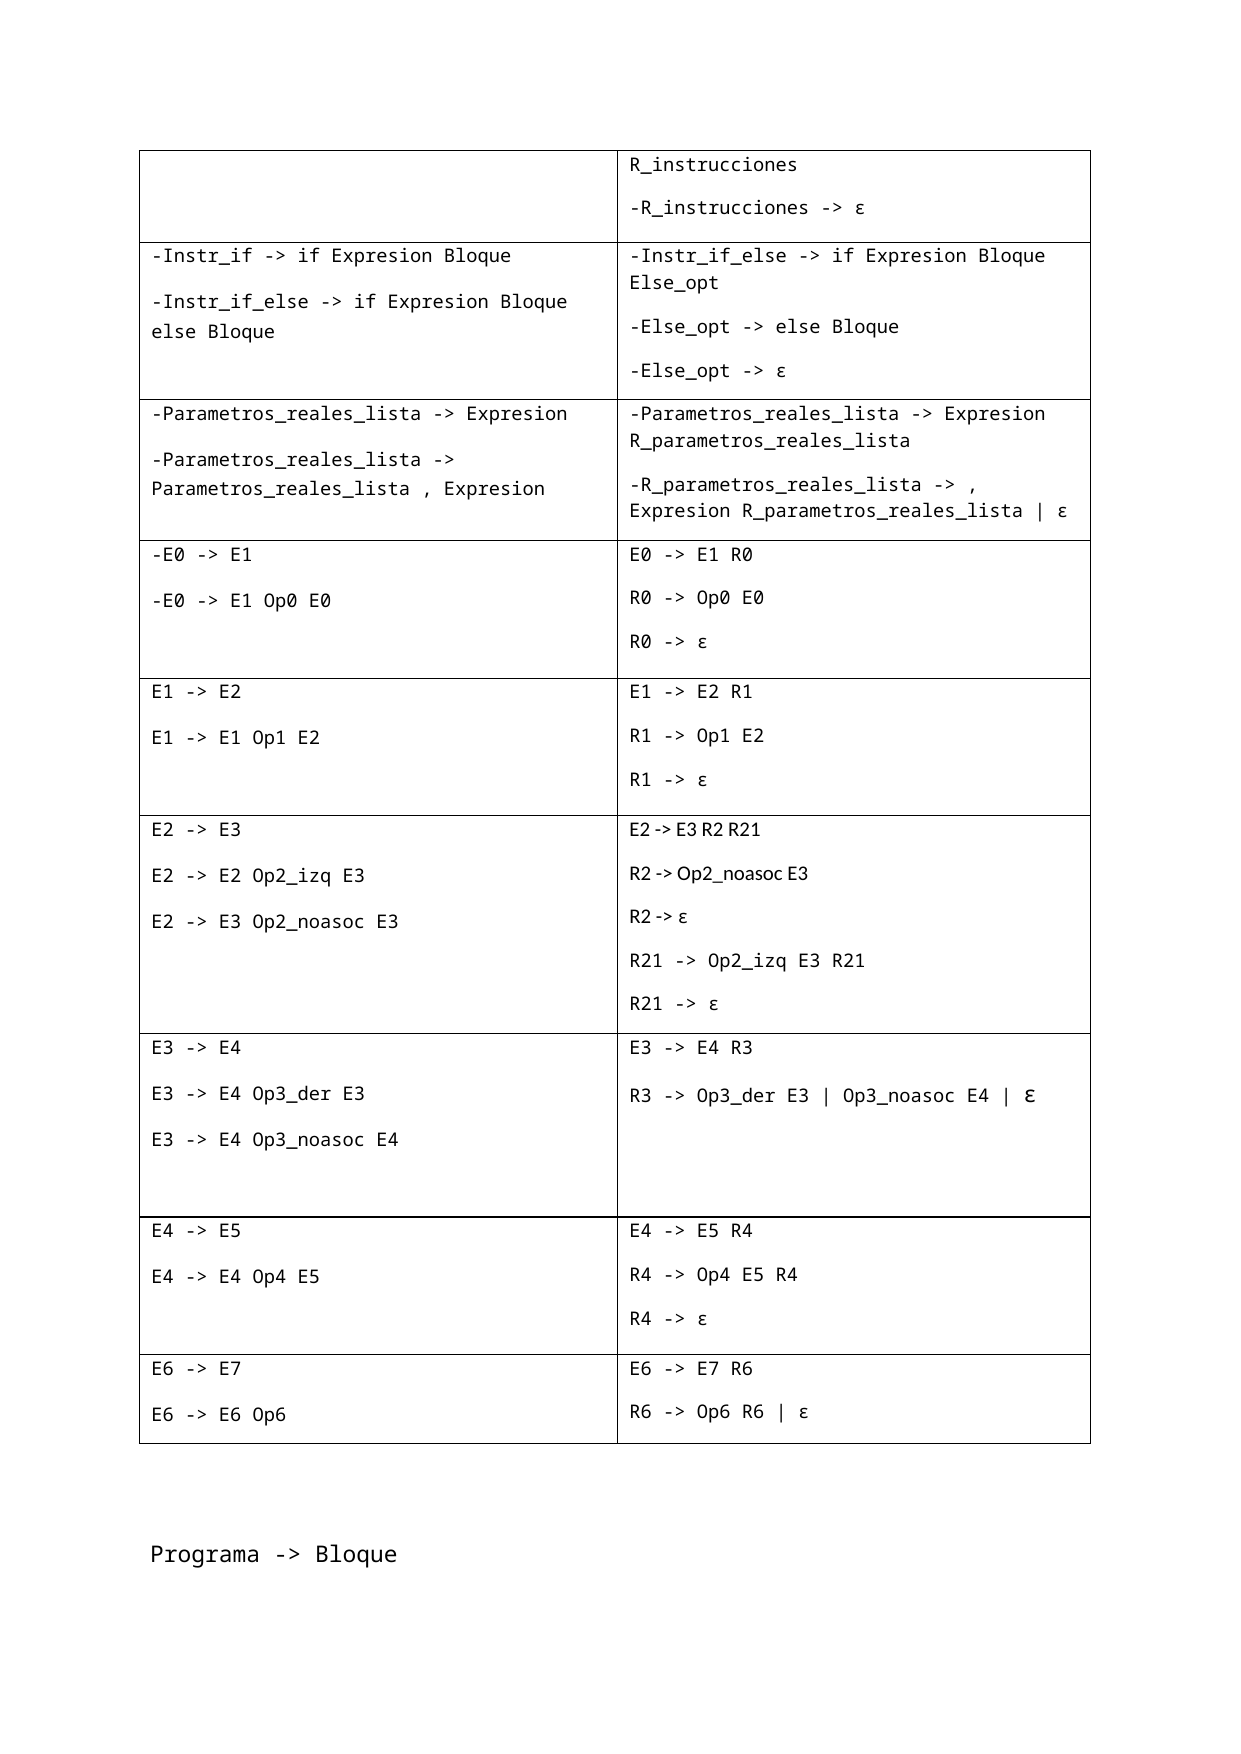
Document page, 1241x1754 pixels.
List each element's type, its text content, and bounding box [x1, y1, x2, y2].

table_cell E4 -> E5 R4 R4 -> Op4 E5 R4 R4 -> ε [618, 1218, 1090, 1354]
table_cell E3 -> E4 E3 -> E4 Op3_der E3 E3 -> E4 Op3_noasoc E4 [140, 1034, 617, 1216]
table_cell E1 -> E2 E1 -> E1 Op1 E2 [140, 679, 617, 815]
table_cell E6 -> E7 R6 R6 -> Op6 R6 | ε [618, 1355, 1090, 1443]
table_cell R_instrucciones -R_instrucciones -> ε [618, 151, 1090, 242]
table_cell E1 -> E2 R1 R1 -> Op1 E2 R1 -> ε [618, 679, 1090, 815]
table_cell E2 -> E3 R2 R21 R2 -> Op2_noasoc E3 R2 -> ε R21 -> Op2_izq E3 R21 R21 -> ε [618, 816, 1090, 1033]
table_cell E3 -> E4 R3 R3 -> Op3_der E3 | Op3_noasoc E4 | ε [618, 1034, 1090, 1216]
table_cell -Instr_if -> if Expresion Bloque -Instr_if_else -> if Expresion Bloque else Bloque [140, 243, 617, 399]
table_cell E2 -> E3 E2 -> E2 Op2_izq E3 E2 -> E3 Op2_noasoc E3 [140, 816, 617, 1033]
table_cell -Instr_if_else -> if Expresion Bloque Else_opt -Else_opt -> else Bloque -Else_opt -> ε [618, 243, 1090, 399]
table_cell E0 -> E1 R0 R0 -> Op0 E0 R0 -> ε [618, 541, 1090, 678]
table_cell -Parametros_reales_lista -> Expresion R_parametros_reales_lista -R_parametros_reales_lista -> , Expresion R_parametros_reales_lista | ε [618, 400, 1090, 540]
table_cell E4 -> E5 E4 -> E4 Op4 E5 [140, 1218, 617, 1354]
text Programa -> Bloque [150, 1537, 1090, 1569]
table_cell [140, 151, 617, 242]
table_cell -E0 -> E1 -E0 -> E1 Op0 E0 [140, 541, 617, 678]
table_cell E6 -> E7 E6 -> E6 Op6 [140, 1355, 617, 1443]
table_cell -Parametros_reales_lista -> Expresion -Parametros_reales_lista -> Parametros_reales_lista , Expresion [140, 400, 617, 540]
